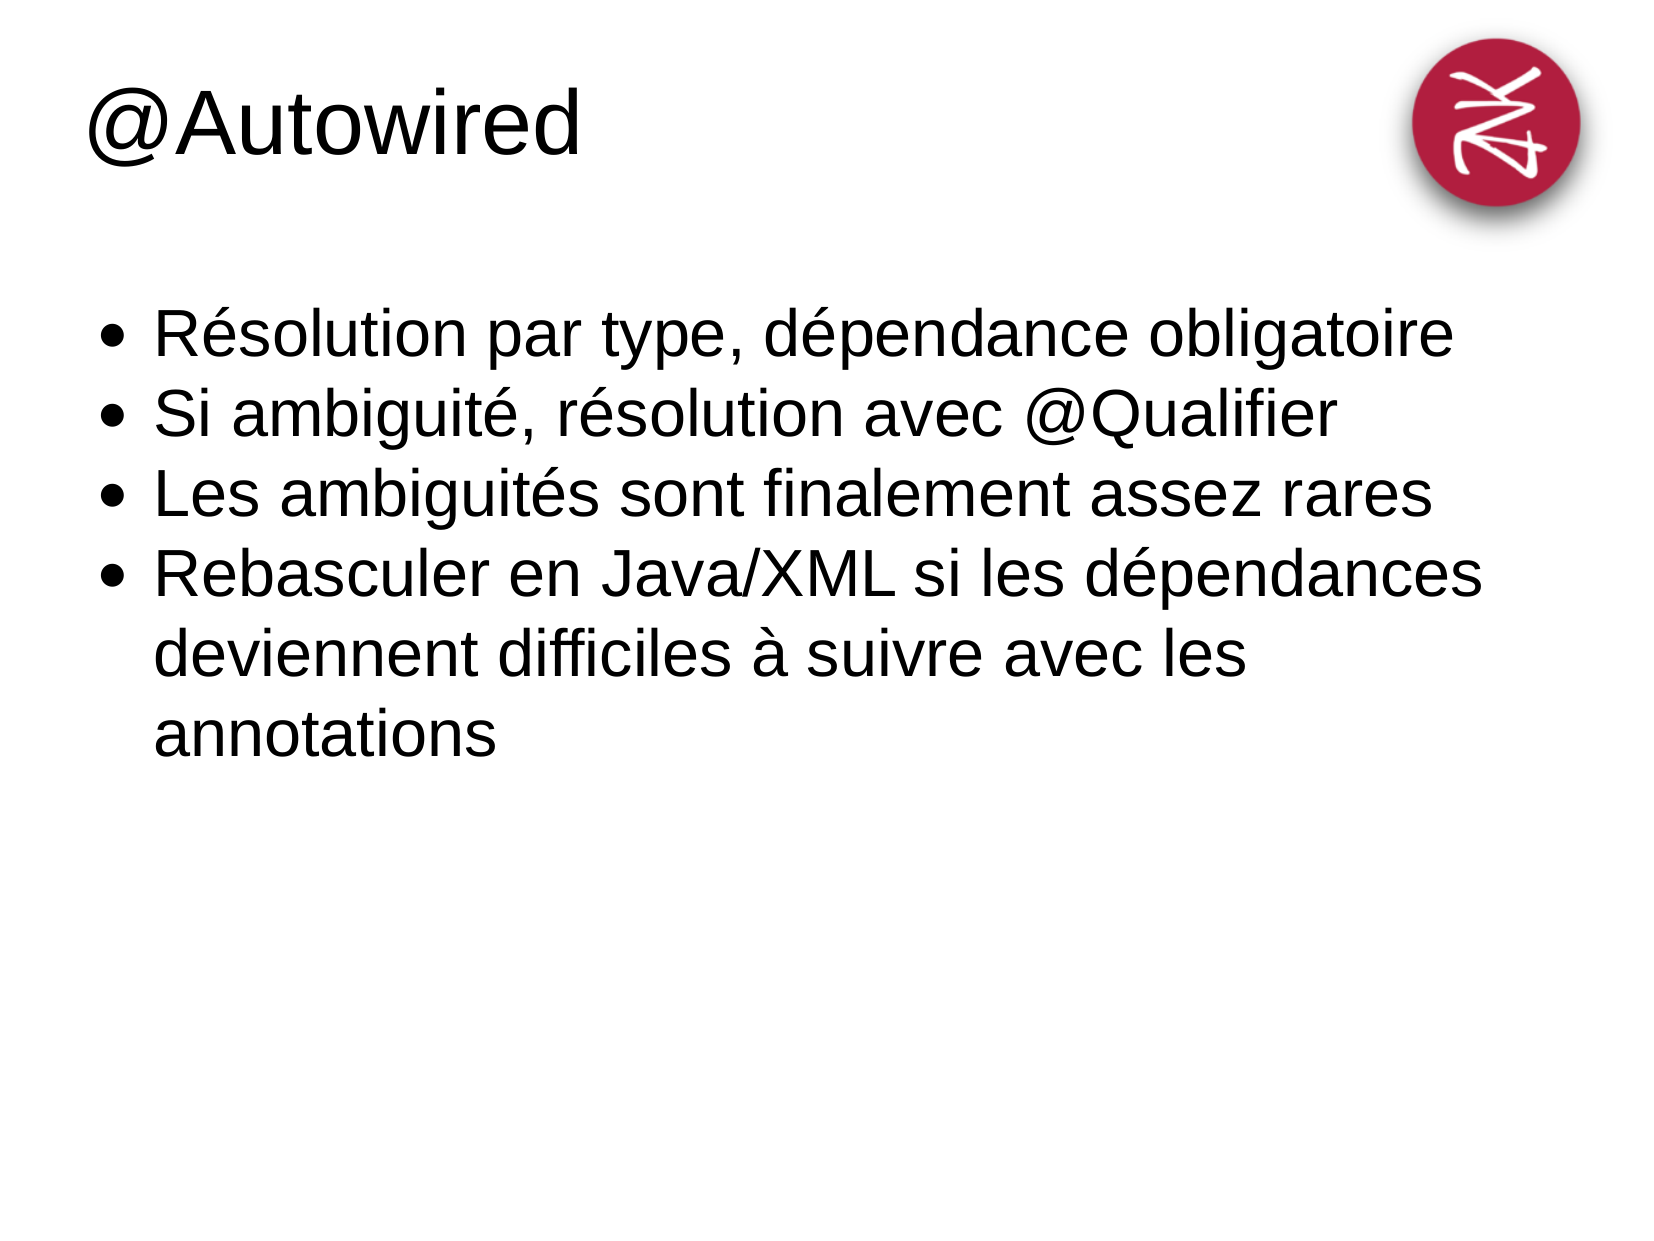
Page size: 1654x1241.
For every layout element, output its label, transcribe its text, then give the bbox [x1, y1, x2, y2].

picture [1374, 13, 1619, 258]
text_box Résolution par type, dépendance obligatoire Si ambiguité, résolution avec @Qualifier Les ambiguités sont finalement assez rares Rebasculer en Java/XML si les dépendances deviennent difficiles à suivre avec les annotations [82, 290, 1538, 1010]
text_box @Autowired [82, 13, 1571, 221]
